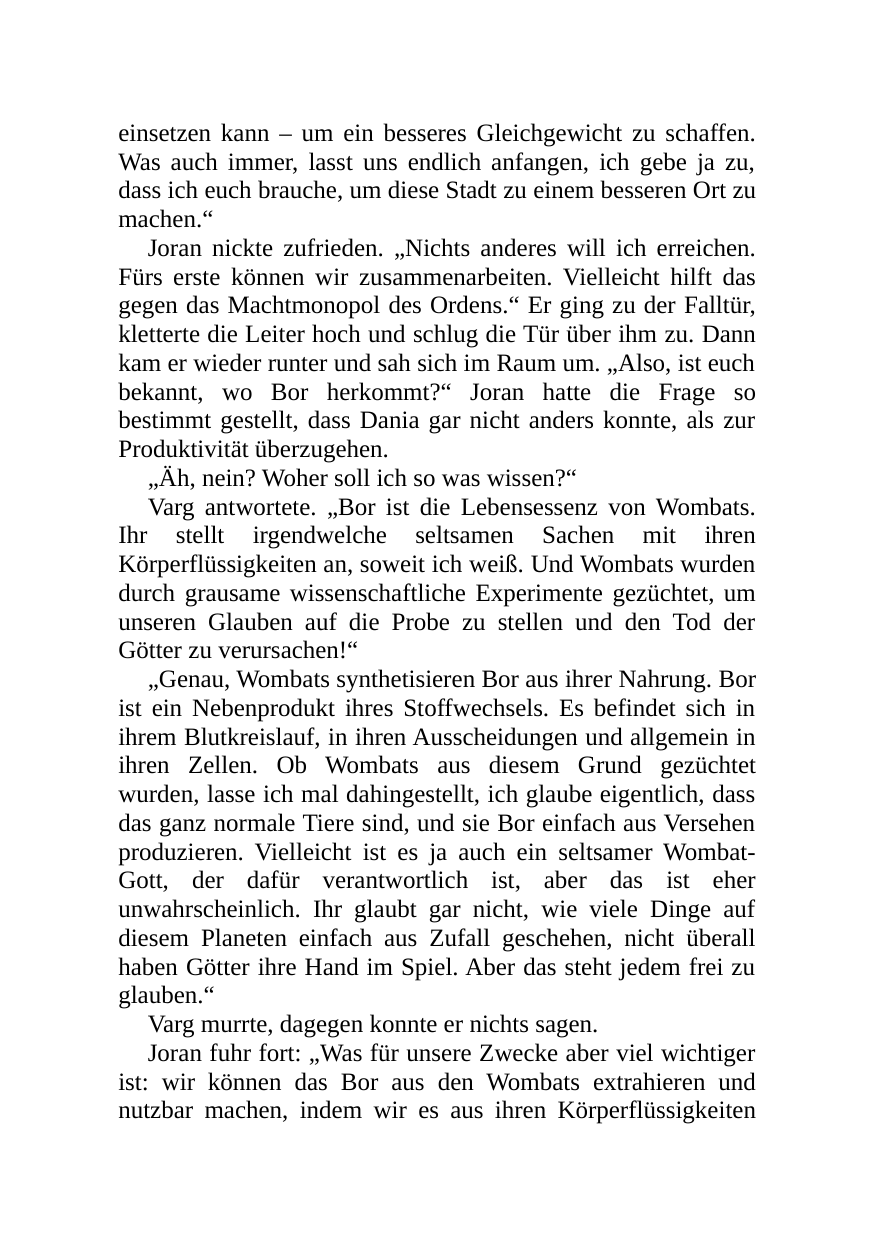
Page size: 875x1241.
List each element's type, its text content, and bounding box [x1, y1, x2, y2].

text „Genau, Wombats synthetisieren Bor aus ihrer Nahrung. Bor ist ein Nebenprodukt ihres Stoffwechsels. Es befindet sich in ihrem Blutkreislauf, in ihren Ausscheidungen und allgemein in ihren Zellen. Ob Wombats aus diesem Grund gezüchtet wurden, lasse ich mal dahingestellt, ich glaube eigentlich, dass das ganz normale Tiere sind, und sie Bor einfach aus Versehen produzieren. Vielleicht ist es ja auch ein seltsamer Wombat-Gott, der dafür verantwortlich ist, aber das ist eher unwahrscheinlich. Ihr glaubt gar nicht, wie viele Dinge auf diesem Planeten einfach aus Zufall geschehen, nicht überall haben Götter ihre Hand im Spiel. Aber das steht jedem frei zu glauben.“ [118, 664, 756, 1009]
text Varg murrte, dagegen konnte er nichts sagen. [118, 1009, 756, 1038]
text Joran fuhr fort: „Was für unsere Zwecke aber viel wichtiger ist: wir können das Bor aus den Wombats extrahieren und nutzbar machen, indem wir es aus ihren Körperflüssigkeiten [118, 1038, 756, 1124]
text „Äh, nein? Woher soll ich so was wissen?“ [118, 463, 756, 492]
text einsetzen kann – um ein besseres Gleichgewicht zu schaffen. Was auch immer, lasst uns endlich anfangen, ich gebe ja zu, dass ich euch brauche, um diese Stadt zu einem besseren Ort zu machen.“ [118, 118, 756, 233]
text Varg antwortete. „Bor ist die Lebensessenz von Wombats. Ihr stellt irgendwelche seltsamen Sachen mit ihren Körperflüssigkeiten an, soweit ich weiß. Und Wombats wurden durch grausame wissenschaftliche Experimente gezüchtet, um unseren Glauben auf die Probe zu stellen und den Tod der Götter zu verursachen!“ [118, 492, 756, 664]
text Joran nickte zufrieden. „Nichts anderes will ich erreichen. Fürs erste können wir zusammenarbeiten. Vielleicht hilft das gegen das Machtmonopol des Ordens.“ Er ging zu der Falltür, kletterte die Leiter hoch und schlug die Tür über ihm zu. Dann kam er wieder runter und sah sich im Raum um. „Also, ist euch bekannt, wo Bor herkommt?“ Joran hatte die Frage so bestimmt gestellt, dass Dania gar nicht anders konnte, als zur Produktivität überzugehen. [118, 233, 756, 463]
